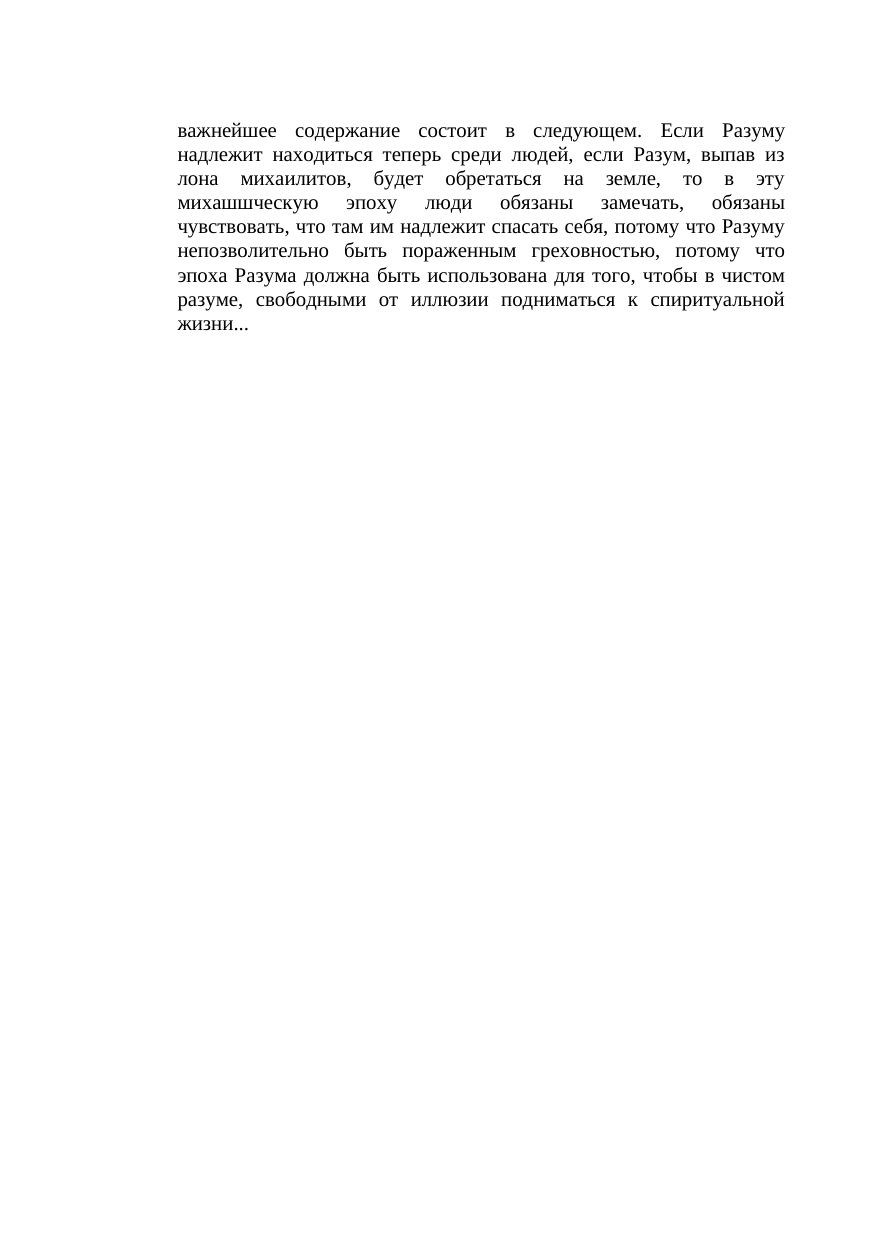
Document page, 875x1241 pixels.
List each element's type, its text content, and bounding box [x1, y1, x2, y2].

text важнейшее содержание состоит в следующем. Если Разуму надлежит находиться теперь среди людей, если Разум, выпав из лона михаилитов, будет обретаться на земле, то в эту михашшческую эпоху люди обязаны замечать, обязаны чувствовать, что там им надлежит спасать себя, потому что Разуму непозволительно быть пораженным греховностью, потому что эпоха Разума должна быть использована для того, чтобы в чистом разуме, свободными от иллюзии подниматься к спиритуальной жизни... [177, 118, 786, 335]
